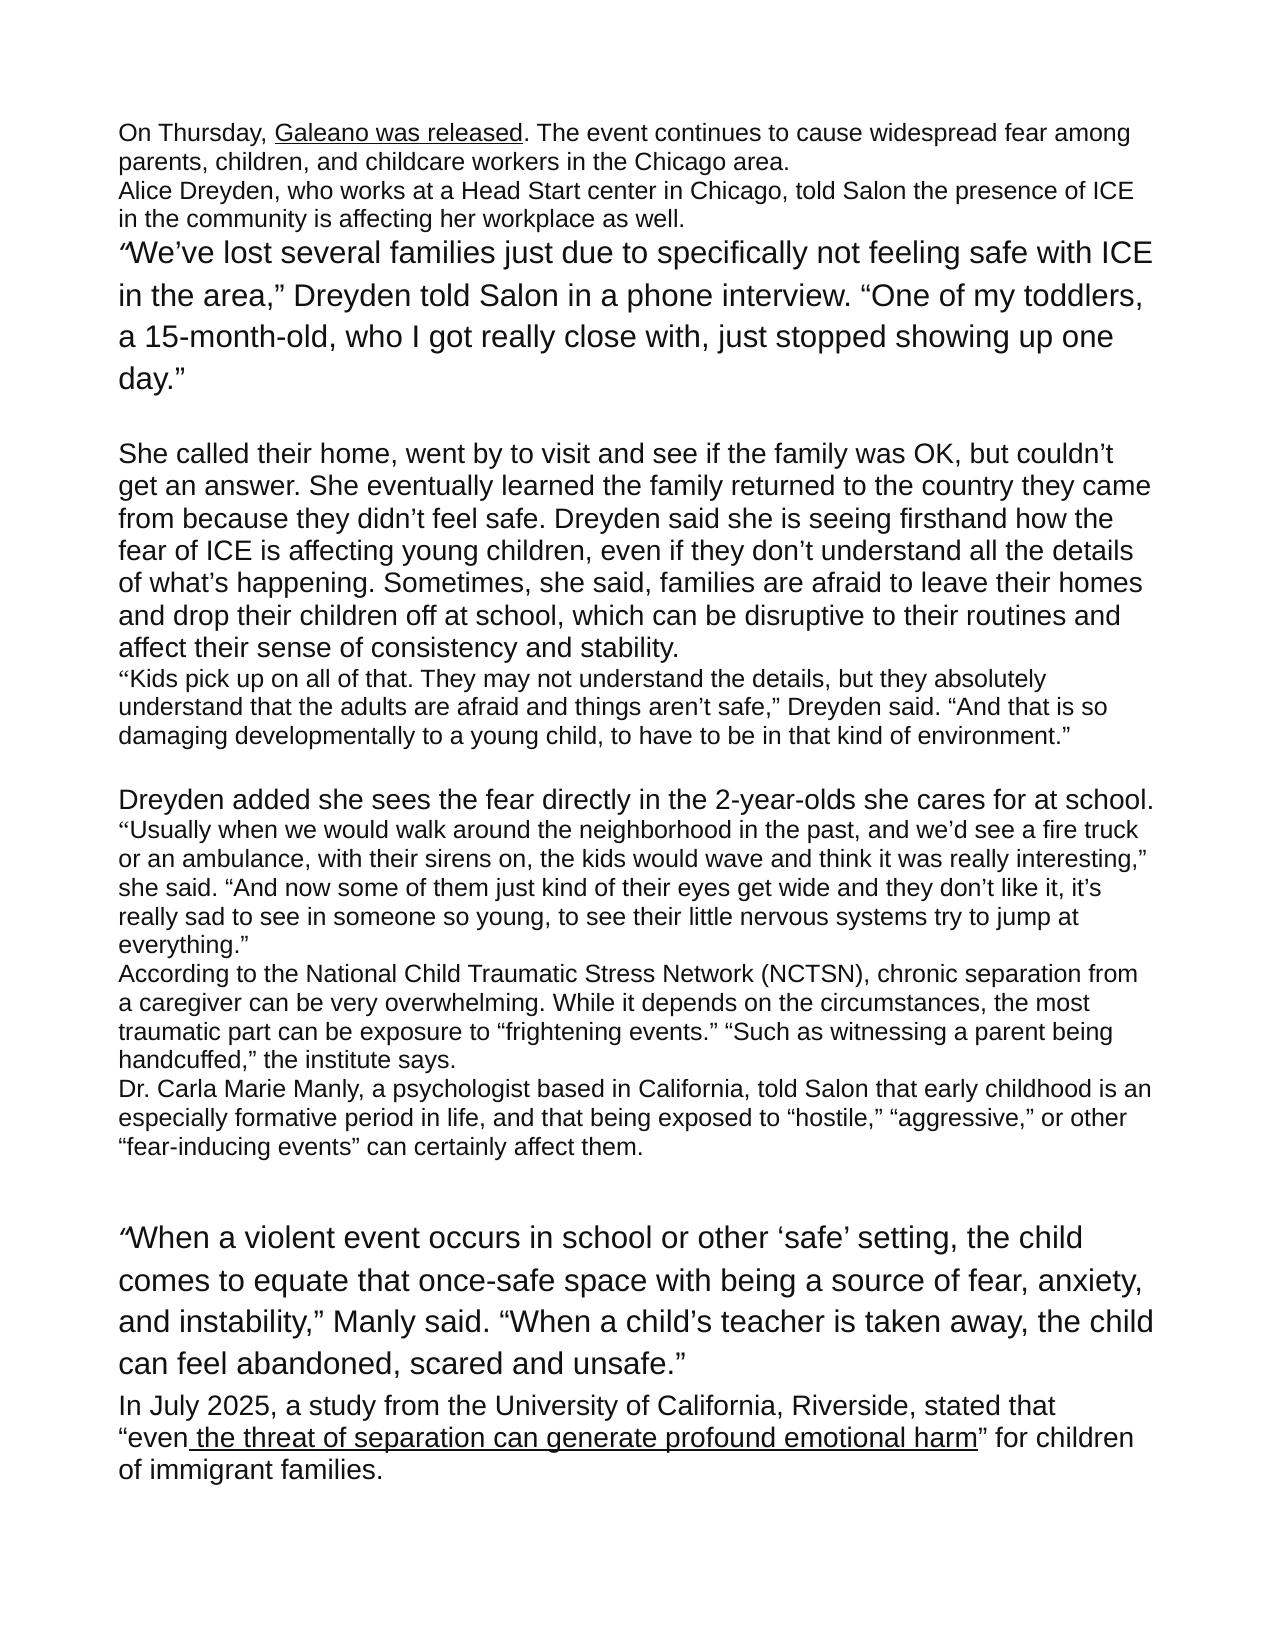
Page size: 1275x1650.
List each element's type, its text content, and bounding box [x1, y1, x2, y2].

text Alice Dreyden, who works at a Head Start center in Chicago, told Salon the presence of ICE in the community is affecting her workplace as well. [118, 176, 1157, 233]
text In July 2025, a study from the University of California, Riverside, stated that “even the threat of separation can generate profound emotional harm” for children of immigrant families. [118, 1388, 1157, 1486]
text Dreyden added she sees the fear directly in the 2-year-olds she cares for at school. [118, 783, 1157, 815]
text She called their home, went by to visit and see if the family was OK, but couldn’t get an answer. She eventually learned the family returned to the country they came from because they didn’t feel safe. Dreyden said she is seeing firsthand how the fear of ICE is affecting young children, even if they don’t understand all the details of what’s happening. Sometimes, she said, families are afraid to leave their homes and drop their children off at school, which can be disruptive to their routines and affect their sense of consistency and stability. [118, 437, 1157, 663]
text “We’ve lost several families just due to specifically not feeling safe with ICE in the area,” Dreyden told Salon in a phone interview. “One of my toddlers, a 15-month-old, who I got really close with, just stopped showing up one day.” [118, 233, 1157, 398]
text “Usually when we would walk around the neighborhood in the past, and we’d see a fire truck or an ambulance, with their sirens on, the kids would wave and think it was really interesting,” she said. “And now some of them just kind of their eyes get wide and they don’t like it, it’s really sad to see in someone so young, to see their little nervous systems try to jump at everything.” [118, 815, 1157, 959]
text “When a violent event occurs in school or other ‘safe’ setting, the child comes to equate that once-safe space with being a source of fear, anxiety, and instability,” Manly said. “When a child’s teacher is taken away, the child can feel abandoned, scared and unsafe.” [118, 1218, 1157, 1383]
text “Kids pick up on all of that. They may not understand the details, but they absolutely understand that the adults are afraid and things aren’t safe,” Dreyden said. “And that is so damaging developmentally to a young child, to have to be in that kind of environment.” [118, 663, 1157, 750]
text On Thursday, Galeano was released. The event continues to cause widespread fear among parents, children, and childcare workers in the Chicago area. [118, 118, 1157, 176]
text According to the National Child Traumatic Stress Network (NCTSN), chronic separation from a caregiver can be very overwhelming. While it depends on the circumstances, the most traumatic part can be exposure to “frightening events.” “Such as witnessing a parent being handcuffed,” the institute says. [118, 959, 1157, 1074]
text Dr. Carla Marie Manly, a psychologist based in California, told Salon that early childhood is an especially formative period in life, and that being exposed to “hostile,” “aggressive,” or other “fear-inducing events” can certainly affect them. [118, 1074, 1157, 1160]
